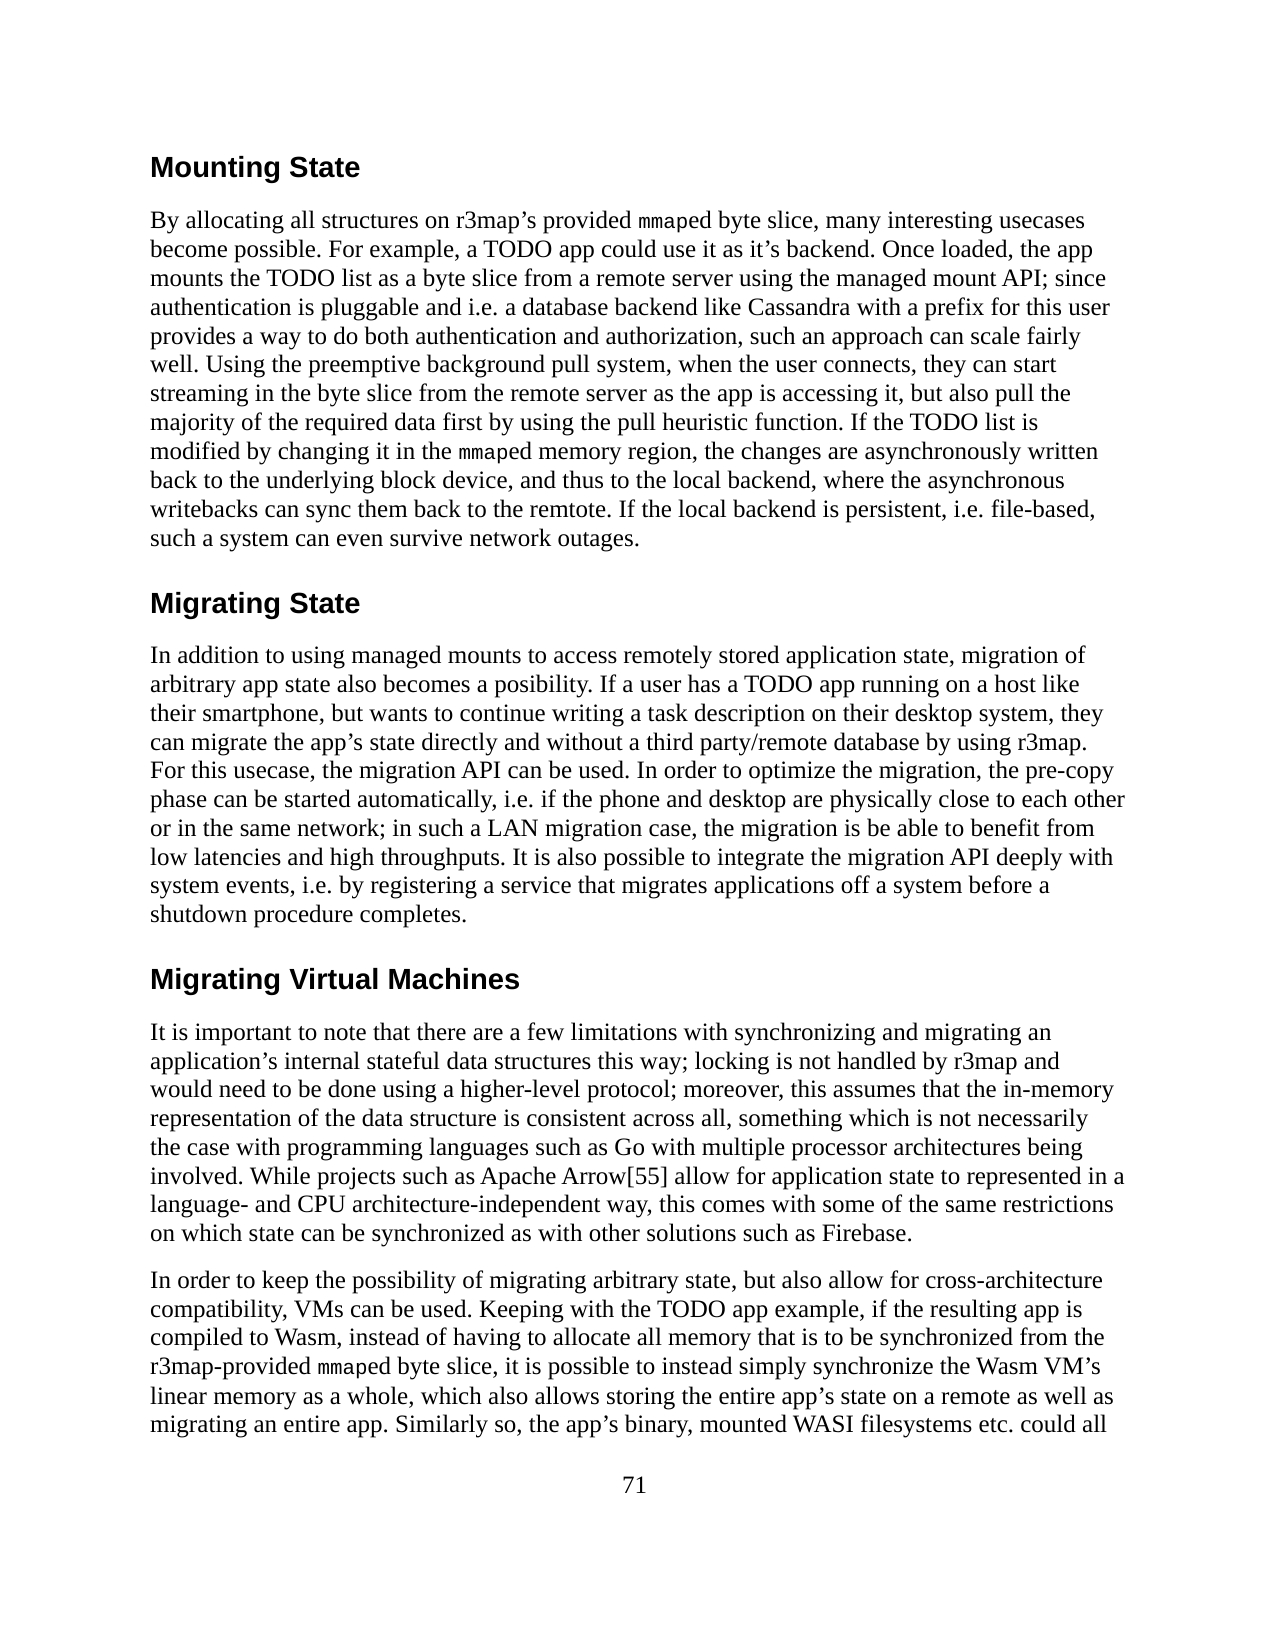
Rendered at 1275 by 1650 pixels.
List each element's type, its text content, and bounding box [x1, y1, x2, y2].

text By allocating all structures on r3map’s provided mmaped byte slice, many interesting usecases become possible. For example, a TODO app could use it as it’s backend. Once loaded, the app mounts the TODO list as a byte slice from a remote server using the managed mount API; since authentication is pluggable and i.e. a database backend like Cassandra with a prefix for this user provides a way to do both authentication and authorization, such an approach can scale fairly well. Using the preemptive background pull system, when the user connects, they can start streaming in the byte slice from the remote server as the app is accessing it, but also pull the majority of the required data first by using the pull heuristic function. If the TODO list is modified by changing it in the mmaped memory region, the changes are asynchronously written back to the underlying block device, and thus to the local backend, where the asynchronous writebacks can sync them back to the remtote. If the local backend is persistent, i.e. file-based, such a system can even survive network outages. [150, 205, 1125, 552]
subtitle Mounting State [150, 150, 1125, 183]
subtitle Migrating Virtual Machines [150, 962, 1125, 996]
text It is important to note that there are a few limitations with synchronizing and migrating an application’s internal stateful data structures this way; locking is not handled by r3map and would need to be done using a higher-level protocol; moreover, this assumes that the in-memory representation of the data structure is consistent across all, something which is not necessarily the case with programming languages such as Go with multiple processor architectures being involved. While projects such as Apache Arrow[55] allow for application state to represented in a language- and CPU architecture-independent way, this comes with some of the same restrictions on which state can be synchronized as with other solutions such as Firebase. [150, 1017, 1125, 1247]
text In order to keep the possibility of migrating arbitrary state, but also allow for cross-architecture compatibility, VMs can be used. Keeping with the TODO app example, if the resulting app is compiled to Wasm, instead of having to allocate all memory that is to be synchronized from the r3map-provided mmaped byte slice, it is possible to instead simply synchronize the Wasm VM’s linear memory as a whole, which also allows storing the entire app’s state on a remote as well as migrating an entire app. Similarly so, the app’s binary, mounted WASI filesystems etc. could all [150, 1265, 1125, 1438]
subtitle Migrating State [150, 586, 1125, 619]
text In addition to using managed mounts to access remotely stored application state, migration of arbitrary app state also becomes a posibility. If a user has a TODO app running on a host like their smartphone, but wants to continue writing a task description on their desktop system, they can migrate the app’s state directly and without a third party/remote database by using r3map. For this usecase, the migration API can be used. In order to optimize the migration, the pre-copy phase can be started automatically, i.e. if the phone and desktop are physically close to each other or in the same network; in such a LAN migration case, the migration is be able to benefit from low latencies and high throughputs. It is also possible to integrate the migration API deeply with system events, i.e. by registering a service that migrates applications off a system before a shutdown procedure completes. [150, 641, 1125, 928]
